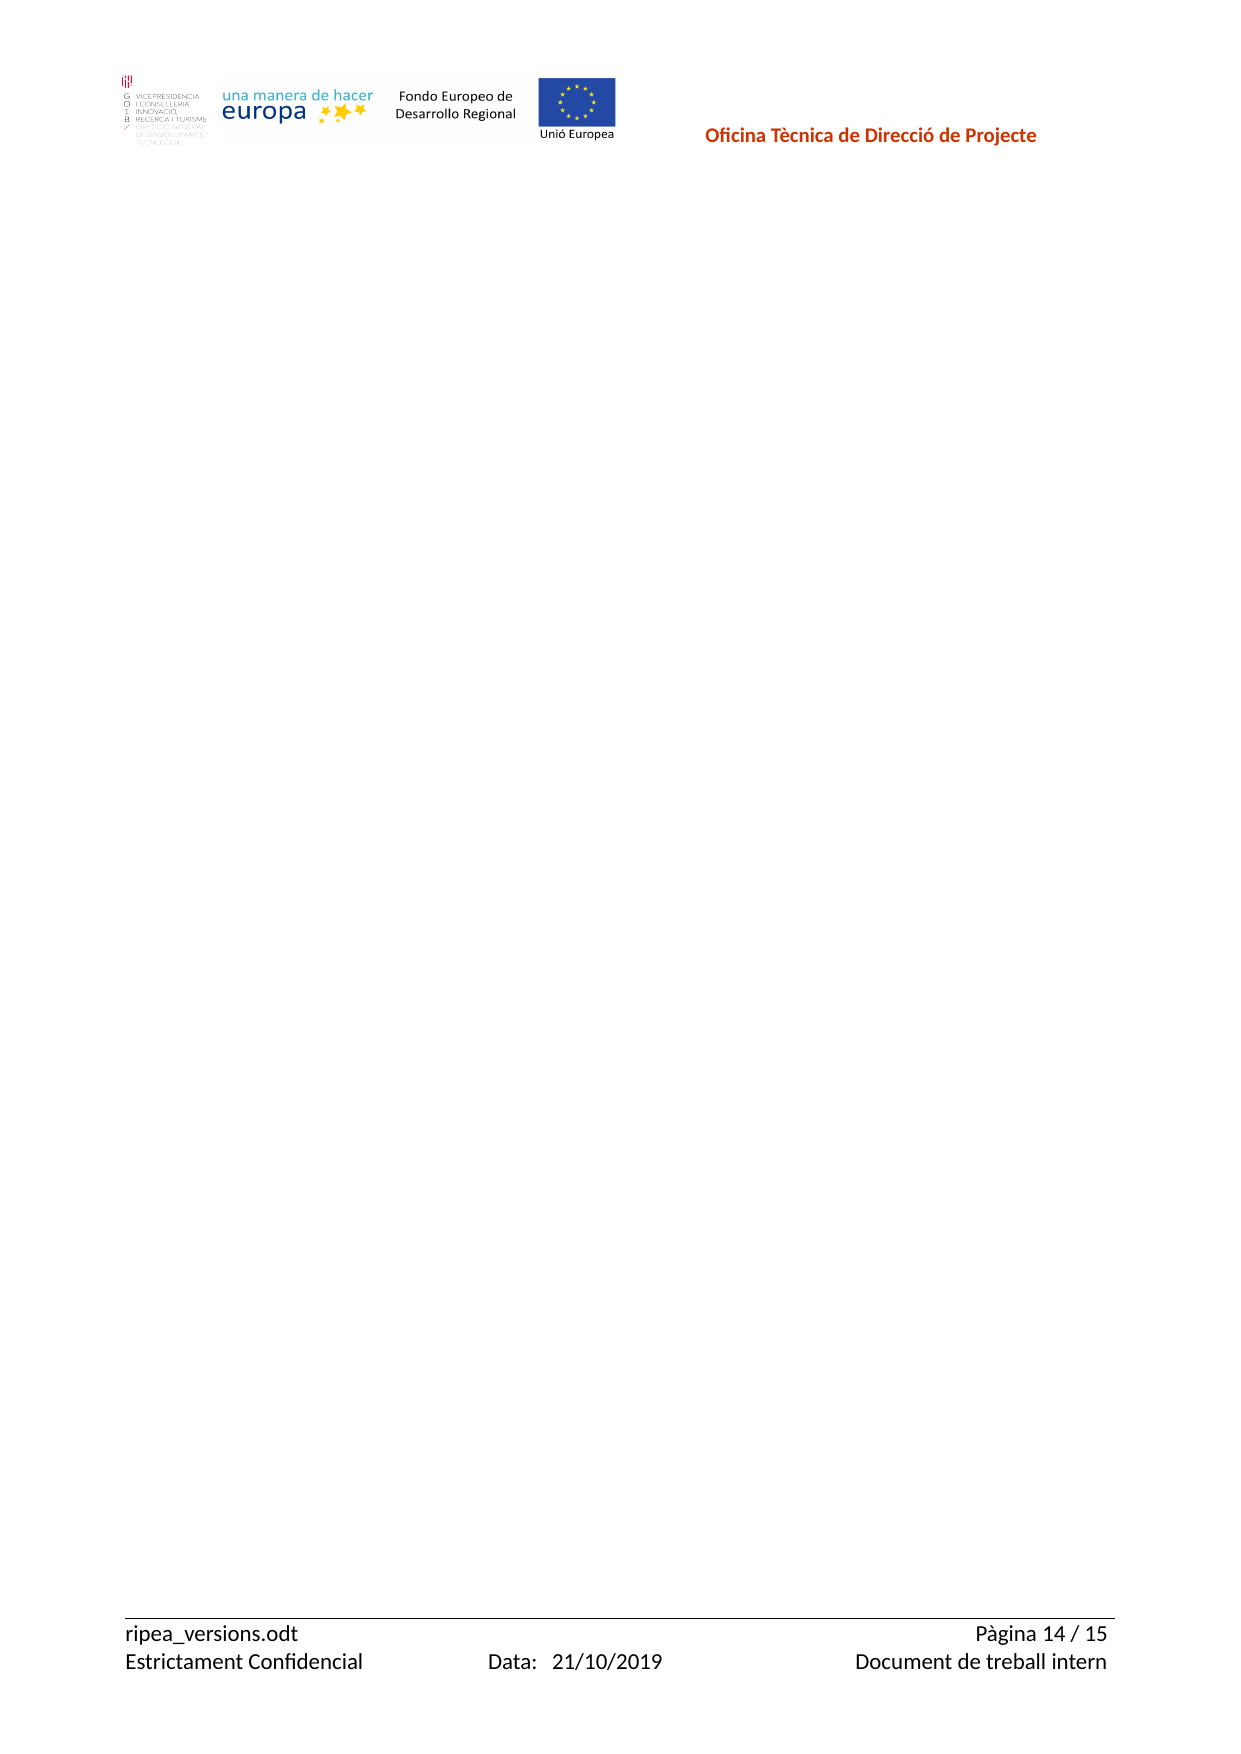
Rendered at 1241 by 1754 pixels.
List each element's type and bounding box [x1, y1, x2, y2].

picture [118, 73, 213, 147]
picture [219, 73, 621, 147]
